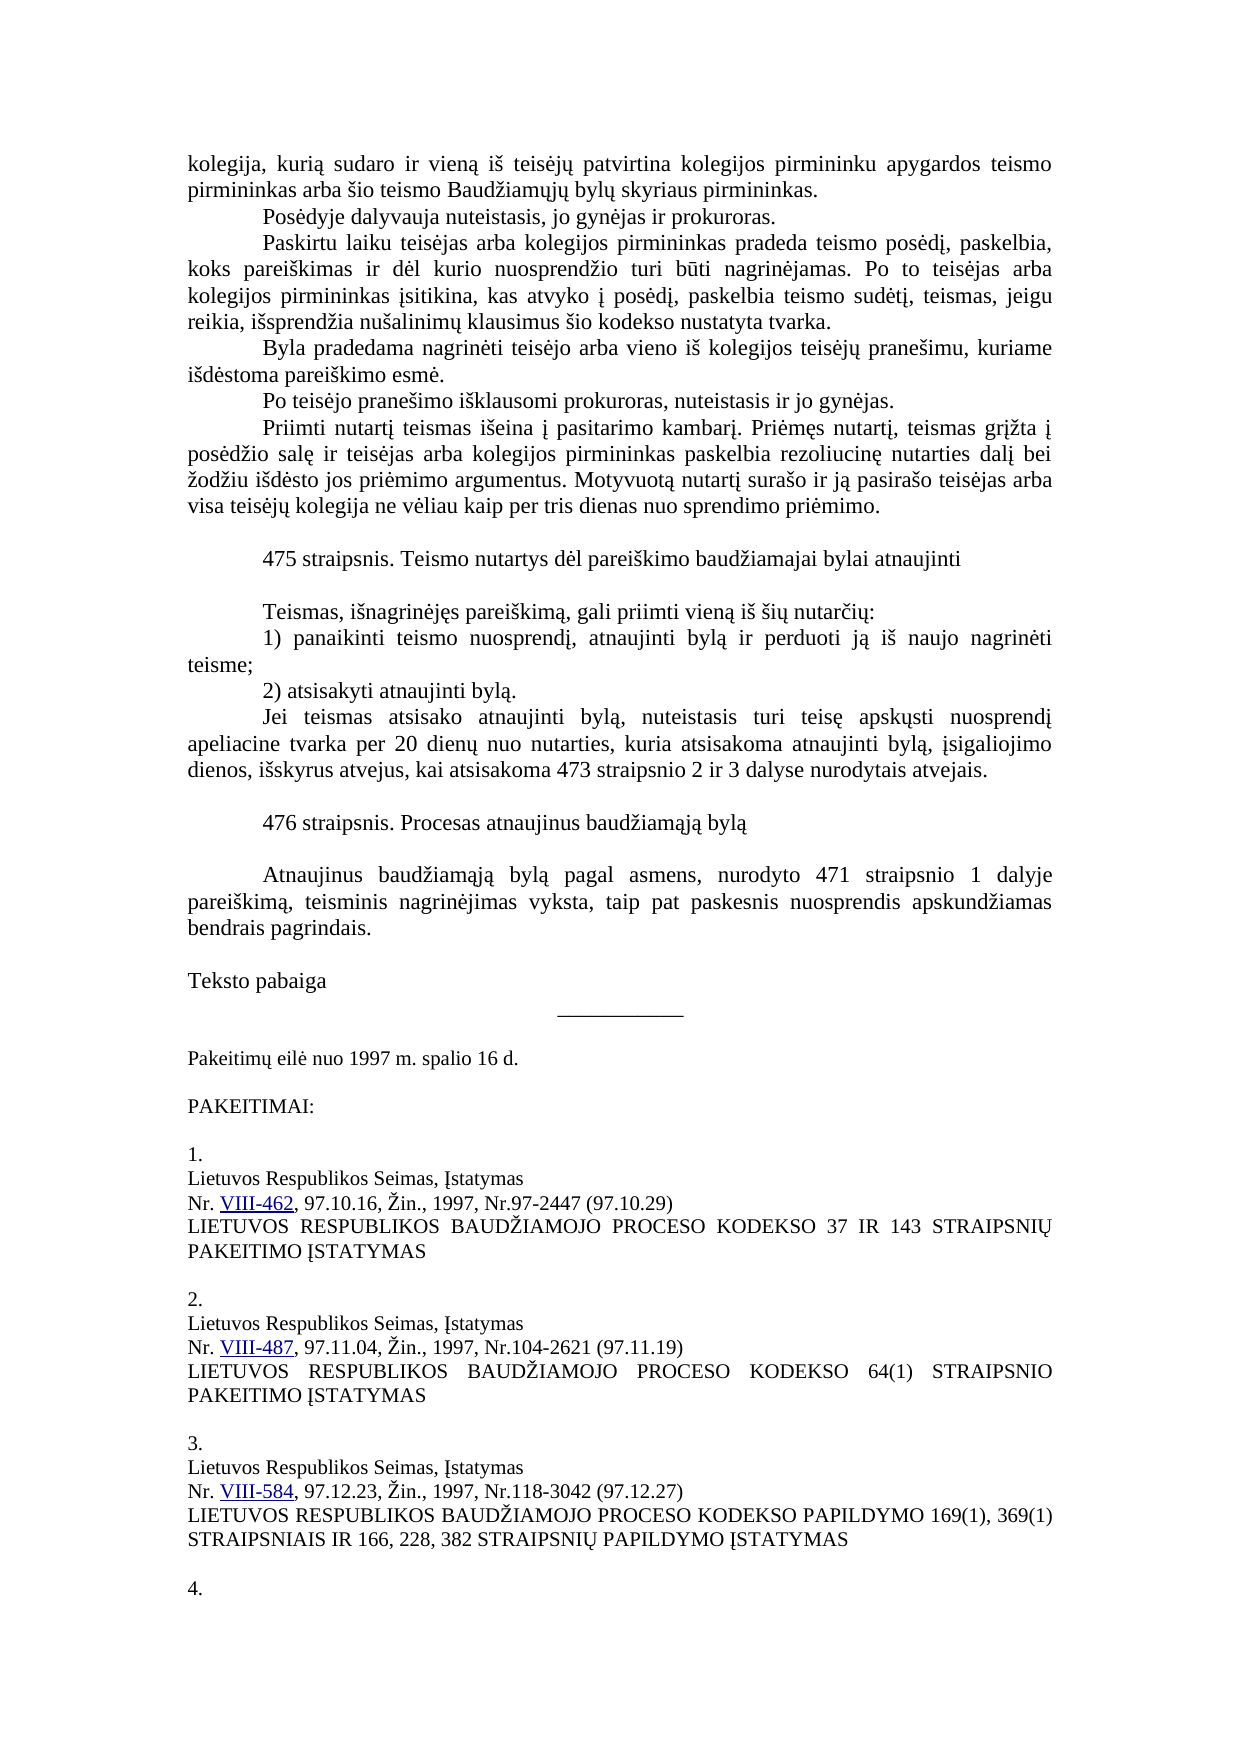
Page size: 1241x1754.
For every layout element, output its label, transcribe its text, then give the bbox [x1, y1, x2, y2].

text LIETUVOS RESPUBLIKOS BAUDŽIAMOJO PROCESO KODEKSO 37 IR 143 STRAIPSNIŲ PAKEITIMO ĮSTATYMAS [187, 1214, 1053, 1263]
text Nr. VIII-462, 97.10.16, Žin., 1997, Nr.97-2447 (97.10.29) [187, 1190, 1053, 1214]
text 3. [187, 1431, 1053, 1455]
text Jei teismas atsisako atnaujinti bylą, nuteistasis turi teisę apskųsti nuosprendį apeliacine tvarka per 20 dienų nuo nutarties, kuria atsisakoma atnaujinti bylą, įsigaliojimo dienos, išskyrus atvejus, kai atsisakoma 473 straipsnio 2 ir 3 dalyse nurodytais atvejais. [187, 703, 1053, 782]
text Po teisėjo pranešimo išklausomi prokuroras, nuteistasis ir jo gynėjas. [187, 387, 1053, 413]
text 475 straipsnis. Teismo nutartys dėl pareiškimo baudžiamajai bylai atnaujinti [187, 545, 1053, 572]
text LIETUVOS RESPUBLIKOS BAUDŽIAMOJO PROCESO KODEKSO PAPILDYMO 169(1), 369(1) STRAIPSNIAIS IR 166, 228, 382 STRAIPSNIŲ PAPILDYMO ĮSTATYMAS [187, 1503, 1053, 1551]
text Byla pradedama nagrinėti teisėjo arba vieno iš kolegijos teisėjų pranešimu, kuriame išdėstoma pareiškimo esmė. [187, 334, 1053, 387]
text Paskirtu laiku teisėjas arba kolegijos pirmininkas pradeda teismo posėdį, paskelbia, koks pareiškimas ir dėl kurio nuosprendžio turi būti nagrinėjamas. Po to teisėjas arba kolegijos pirmininkas įsitikina, kas atvyko į posėdį, paskelbia teismo sudėtį, teismas, jeigu reikia, išsprendžia nušalinimų klausimus šio kodekso nustatyta tvarka. [187, 229, 1053, 334]
text Posėdyje dalyvauja nuteistasis, jo gynėjas ir prokuroras. [187, 203, 1053, 229]
text LIETUVOS RESPUBLIKOS BAUDŽIAMOJO PROCESO KODEKSO 64(1) STRAIPSNIO PAKEITIMO ĮSTATYMAS [187, 1359, 1053, 1407]
text Teismas, išnagrinėjęs pareiškimą, gali priimti vieną iš šių nutarčių: [187, 598, 1053, 624]
text Atnaujinus baudžiamąją bylą pagal asmens, nurodyto 471 straipsnio 1 dalyje pareiškimą, teisminis nagrinėjimas vyksta, taip pat paskesnis nuosprendis apskundžiamas bendrais pagrindais. [187, 862, 1053, 941]
text kolegija, kurią sudaro ir vieną iš teisėjų patvirtina kolegijos pirmininku apygardos teismo pirmininkas arba šio teismo Baudžiamųjų bylų skyriaus pirmininkas. [187, 150, 1053, 203]
text 476 straipsnis. Procesas atnaujinus baudžiamąją bylą [187, 809, 1053, 835]
text 1. [187, 1142, 1053, 1166]
text PAKEITIMAI: [187, 1094, 1053, 1118]
text 2. [187, 1287, 1053, 1311]
text Lietuvos Respublikos Seimas, Įstatymas [187, 1455, 1053, 1479]
text Pakeitimų eilė nuo 1997 m. spalio 16 d. [187, 1046, 1053, 1070]
text 1) panaikinti teismo nuosprendį, atnaujinti bylą ir perduoti ją iš naujo nagrinėti teisme; [187, 624, 1053, 677]
text Nr. VIII-487, 97.11.04, Žin., 1997, Nr.104-2621 (97.11.19) [187, 1335, 1053, 1359]
text Nr. VIII-584, 97.12.23, Žin., 1997, Nr.118-3042 (97.12.27) [187, 1479, 1053, 1503]
text 2) atsisakyti atnaujinti bylą. [187, 677, 1053, 703]
text Lietuvos Respublikos Seimas, Įstatymas [187, 1311, 1053, 1335]
text Priimti nutartį teismas išeina į pasitarimo kambarį. Priėmęs nutartį, teismas grįžta į posėdžio salę ir teisėjas arba kolegijos pirmininkas paskelbia rezoliucinę nutarties dalį bei žodžiu išdėsto jos priėmimo argumentus. Motyvuotą nutartį surašo ir ją pasirašo teisėjas arba visa teisėjų kolegija ne vėliau kaip per tris dienas nuo sprendimo priėmimo. [187, 413, 1053, 519]
text Teksto pabaiga [187, 967, 1053, 993]
text Lietuvos Respublikos Seimas, Įstatymas [187, 1166, 1053, 1190]
text 4. [187, 1575, 1053, 1599]
text ___________ [187, 993, 1053, 1020]
